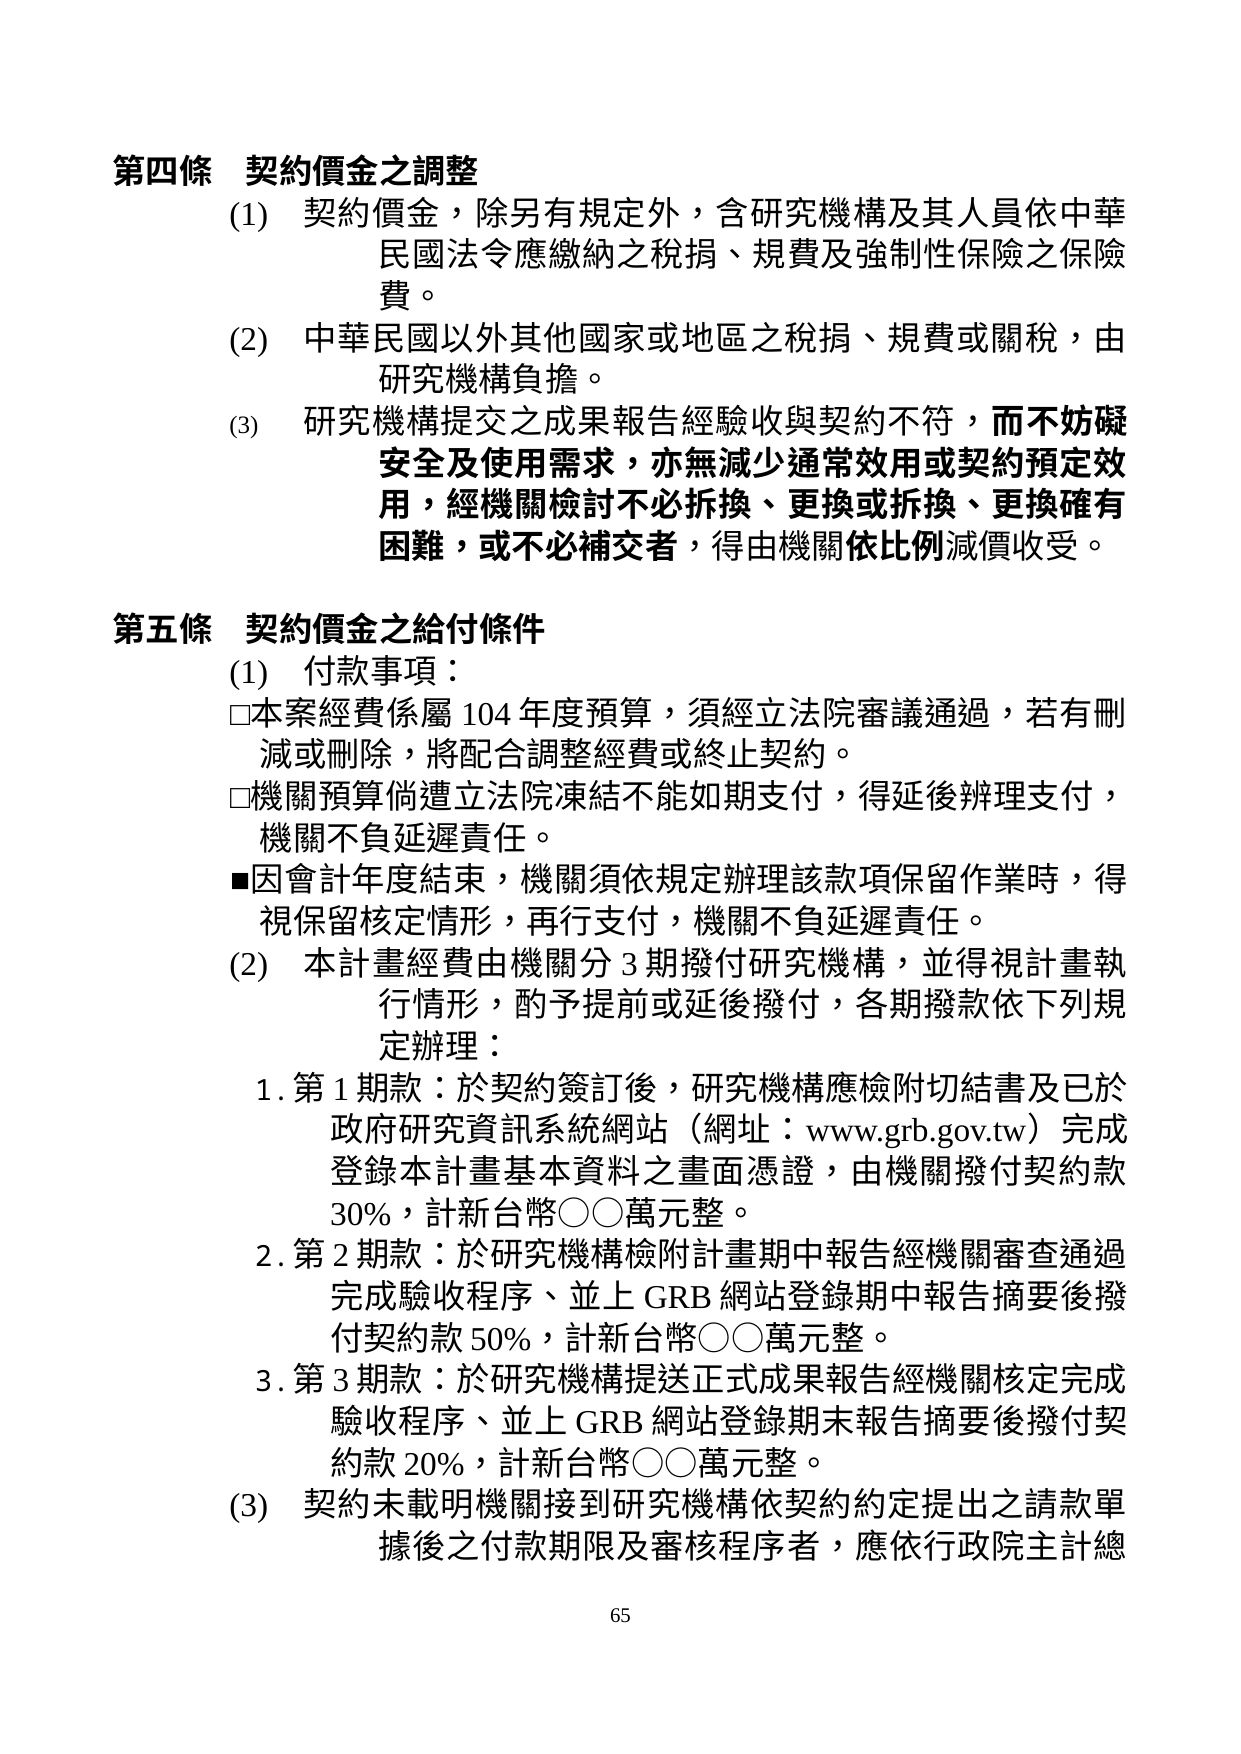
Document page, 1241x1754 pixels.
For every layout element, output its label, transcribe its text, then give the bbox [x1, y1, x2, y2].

list 付款事項： [229, 650, 1128, 692]
list 第2期款：於研究機構檢附計畫期中報告經機關審查通過完成驗收程序、並上GRB網站登錄期中報告摘要後撥付契約款50%，計新台幣○○萬元整。 [254, 1233, 1128, 1358]
list 本計畫經費由機關分3期撥付研究機構，並得視計畫執行情形，酌予提前或延後撥付，各期撥款依下列規定辦理： [229, 942, 1128, 1067]
text ■因會計年度結束，機關須依規定辦理該款項保留作業時，得視保留核定情形，再行支付，機關不負延遲責任。 [230, 858, 1128, 942]
text □機關預算倘遭立法院凍結不能如期支付，得延後辨理支付，機關不負延遲責任。 [230, 775, 1128, 858]
text 第五條 契約價金之給付條件 [112, 608, 1128, 650]
list 研究機構提交之成果報告經驗收與契約不符，而不妨礙安全及使用需求，亦無減少通常效用或契約預定效用，經機關檢討不必拆換、更換或拆換、更換確有困難，或不必補交者，得由機關依比例減價收受。 [229, 400, 1128, 567]
list 第1期款：於契約簽訂後，研究機構應檢附切結書及已於政府研究資訊系統網站（網址：www.grb.gov.tw）完成登錄本計畫基本資料之畫面憑證，由機關撥付契約款30%，計新台幣○○萬元整。 [254, 1067, 1128, 1233]
list 契約未載明機關接到研究機構依契約約定提出之請款單據後之付款期限及審核程序者，應依行政院主計總 [229, 1483, 1128, 1567]
list 中華民國以外其他國家或地區之稅捐、規費或關稅，由研究機構負擔。 [229, 317, 1128, 400]
list 契約價金，除另有規定外，含研究機構及其人員依中華民國法令應繳納之稅捐、規費及強制性保險之保險費。 [229, 192, 1128, 317]
list 第3期款：於研究機構提送正式成果報告經機關核定完成驗收程序、並上GRB網站登錄期末報告摘要後撥付契約款20%，計新台幣○○萬元整。 [254, 1358, 1128, 1483]
text □本案經費係屬104年度預算，須經立法院審議通過，若有刪減或刪除，將配合調整經費或終止契約。 [230, 692, 1128, 775]
text 第四條 契約價金之調整 [112, 150, 1122, 192]
